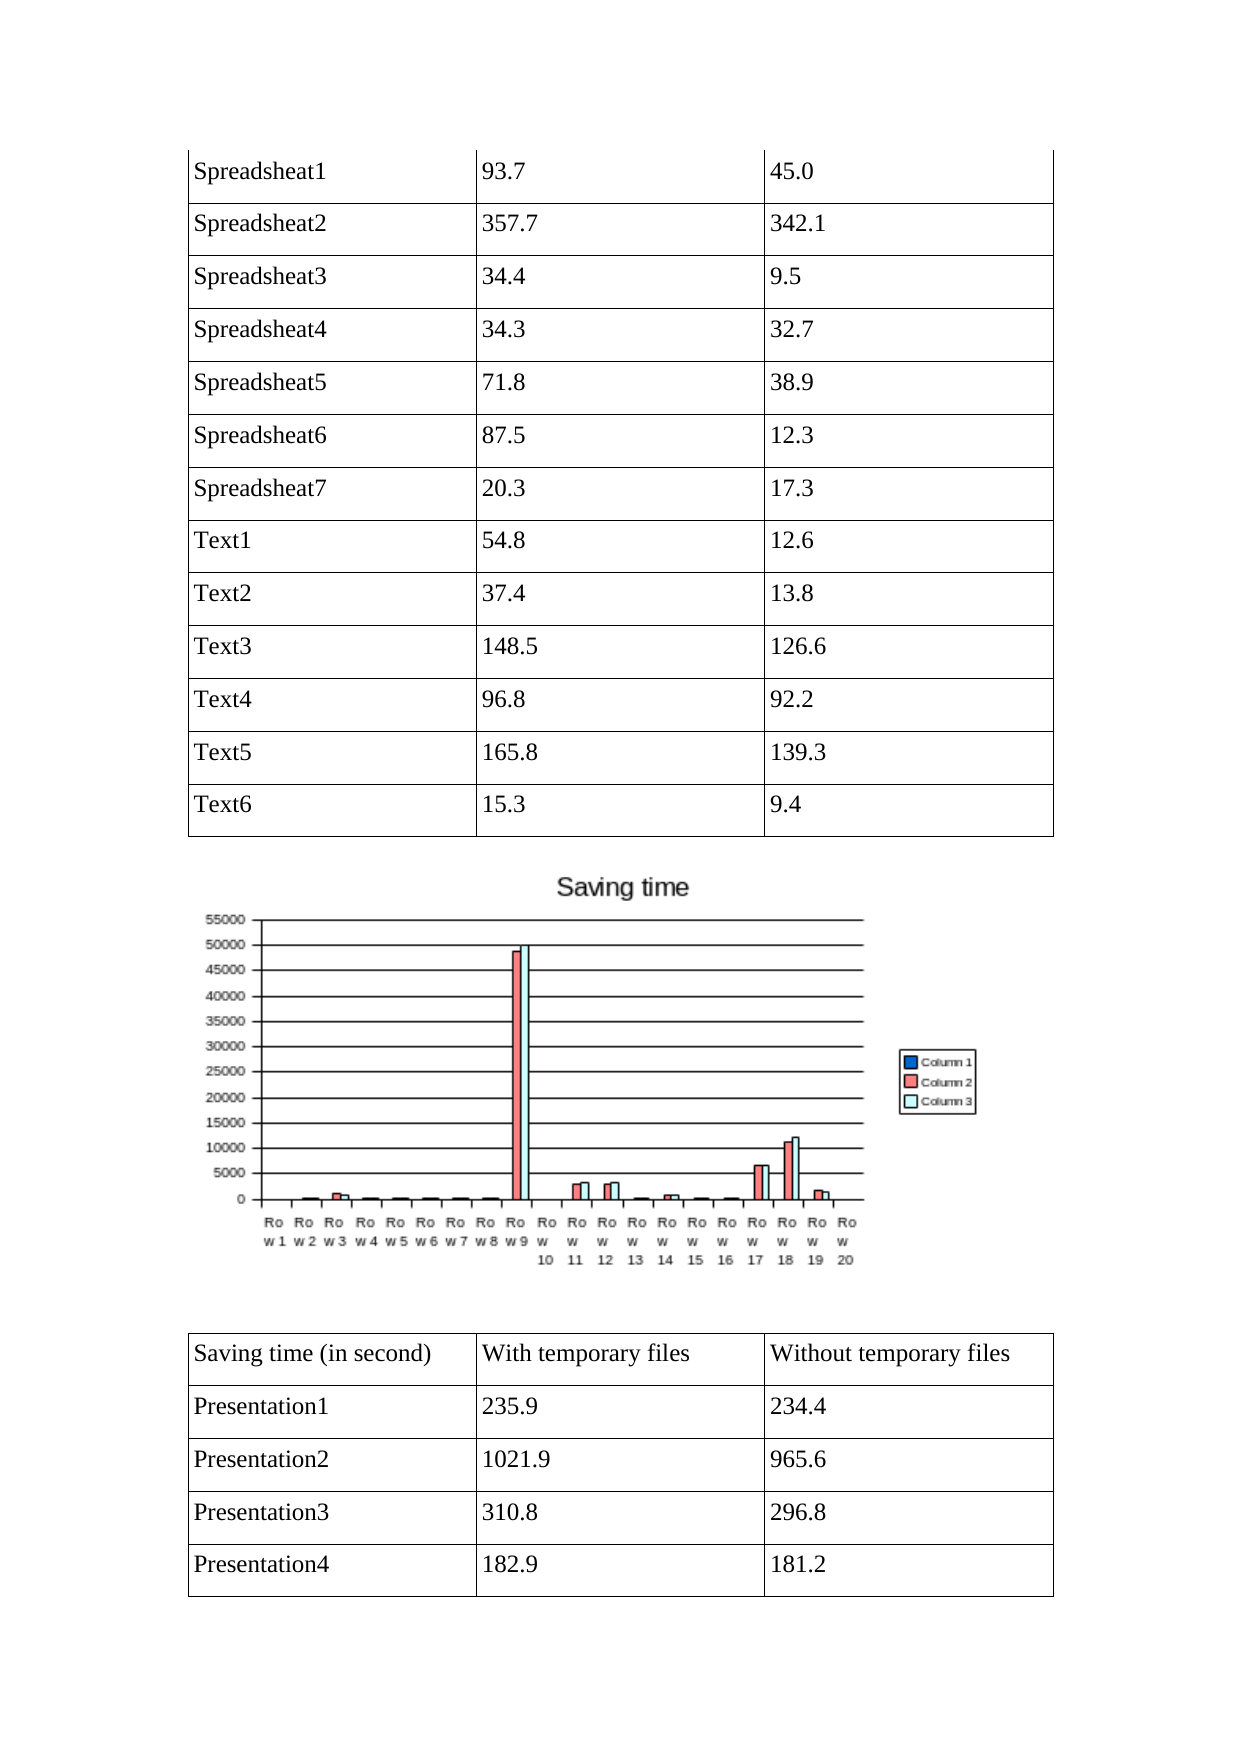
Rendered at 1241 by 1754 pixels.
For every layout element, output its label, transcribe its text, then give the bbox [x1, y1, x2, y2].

table_cell 20.3 [477, 468, 764, 520]
table_cell 93.7 [477, 150, 764, 203]
table_cell Spreadsheat6 [189, 415, 476, 467]
table_cell 296.8 [765, 1492, 1053, 1544]
table_cell 965.6 [765, 1439, 1053, 1491]
table_cell 9.4 [765, 785, 1053, 836]
table_cell 235.9 [477, 1386, 764, 1438]
table_cell Presentation4 [189, 1545, 476, 1596]
table_cell 234.4 [765, 1386, 1053, 1438]
table_cell 71.8 [477, 362, 764, 414]
table_cell Spreadsheat3 [189, 256, 476, 308]
table_cell 165.8 [477, 732, 764, 784]
table_cell Text2 [189, 573, 476, 625]
table_cell Presentation1 [189, 1386, 476, 1438]
table_cell Spreadsheat4 [189, 309, 476, 361]
table_cell 310.8 [477, 1492, 764, 1544]
table_cell 38.9 [765, 362, 1053, 414]
table_cell 92.2 [765, 679, 1053, 731]
table_header Without temporary files [765, 1334, 1053, 1385]
table_cell 96.8 [477, 679, 764, 731]
table_cell Text5 [189, 732, 476, 784]
table_cell 357.7 [477, 204, 764, 255]
table_cell 126.6 [765, 626, 1053, 678]
table_cell Text3 [189, 626, 476, 678]
table_cell 342.1 [765, 204, 1053, 255]
table_cell Spreadsheat2 [189, 204, 476, 255]
table_cell 12.6 [765, 521, 1053, 572]
table_cell 182.9 [477, 1545, 764, 1596]
table_cell Presentation3 [189, 1492, 476, 1544]
table_cell Spreadsheat7 [189, 468, 476, 520]
table_cell 34.4 [477, 256, 764, 308]
table_cell Spreadsheat5 [189, 362, 476, 414]
table_cell Presentation2 [189, 1439, 476, 1491]
table_cell 13.8 [765, 573, 1053, 625]
table_cell 12.3 [765, 415, 1053, 467]
table_cell 15.3 [477, 785, 764, 836]
table_cell 37.4 [477, 573, 764, 625]
table_cell 54.8 [477, 521, 764, 572]
table_cell Text1 [189, 521, 476, 572]
table_cell 181.2 [765, 1545, 1053, 1596]
table_header Saving time (in second) [189, 1334, 476, 1385]
table_cell 17.3 [765, 468, 1053, 520]
table_cell 1021.9 [477, 1439, 764, 1491]
table_cell 139.3 [765, 732, 1053, 784]
table_cell 32.7 [765, 309, 1053, 361]
table_header With temporary files [477, 1334, 764, 1385]
table_cell Text4 [189, 679, 476, 731]
table_cell 34.3 [477, 309, 764, 361]
table_cell 148.5 [477, 626, 764, 678]
table_cell 45.0 [765, 150, 1053, 203]
table_cell Spreadsheat1 [189, 150, 476, 203]
table_cell 87.5 [477, 415, 764, 467]
table_cell 9.5 [765, 256, 1053, 308]
table_cell Text6 [189, 785, 476, 836]
